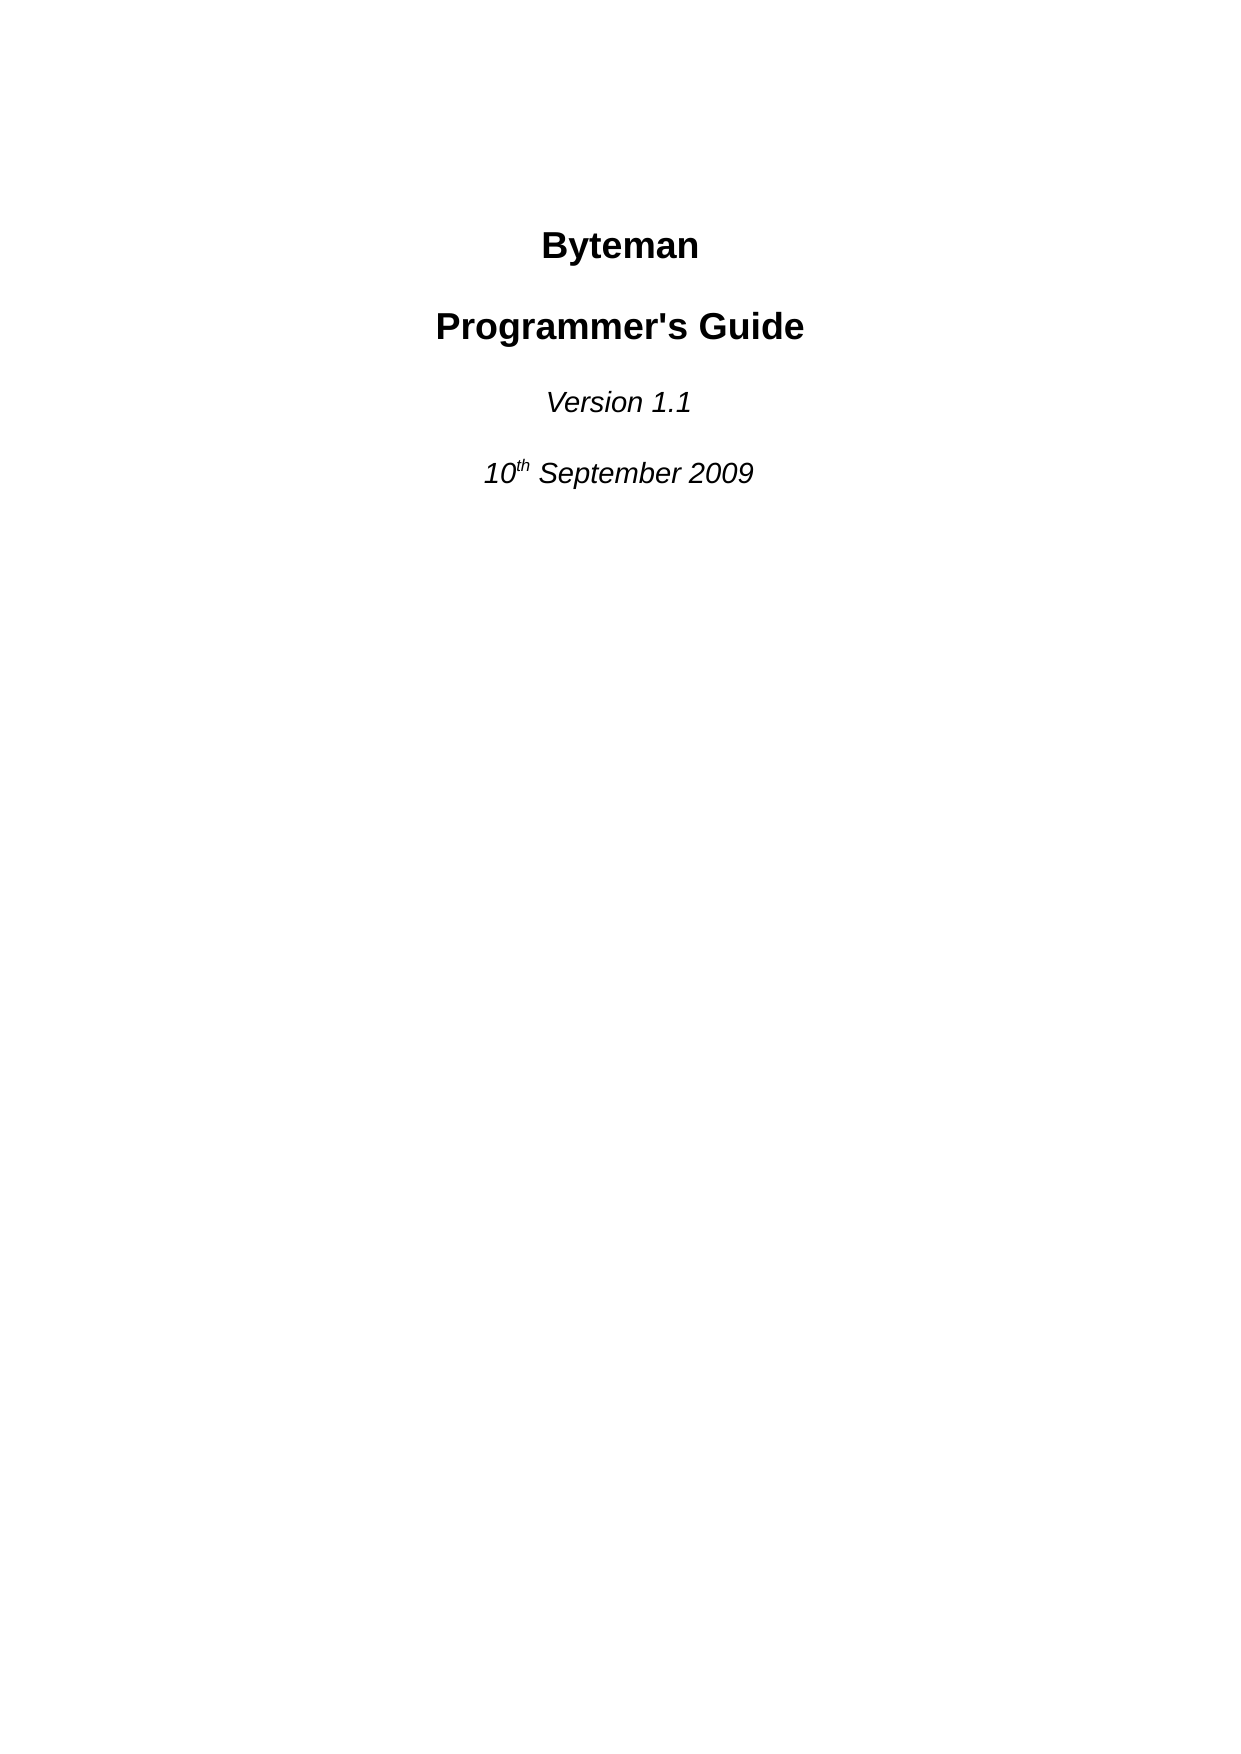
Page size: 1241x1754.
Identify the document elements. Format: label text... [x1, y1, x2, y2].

title Byteman [118, 224, 1122, 267]
title Programmer's Guide [118, 304, 1122, 347]
subtitle 10th September 2009 [118, 456, 1122, 489]
subtitle Version 1.1 [118, 385, 1122, 418]
